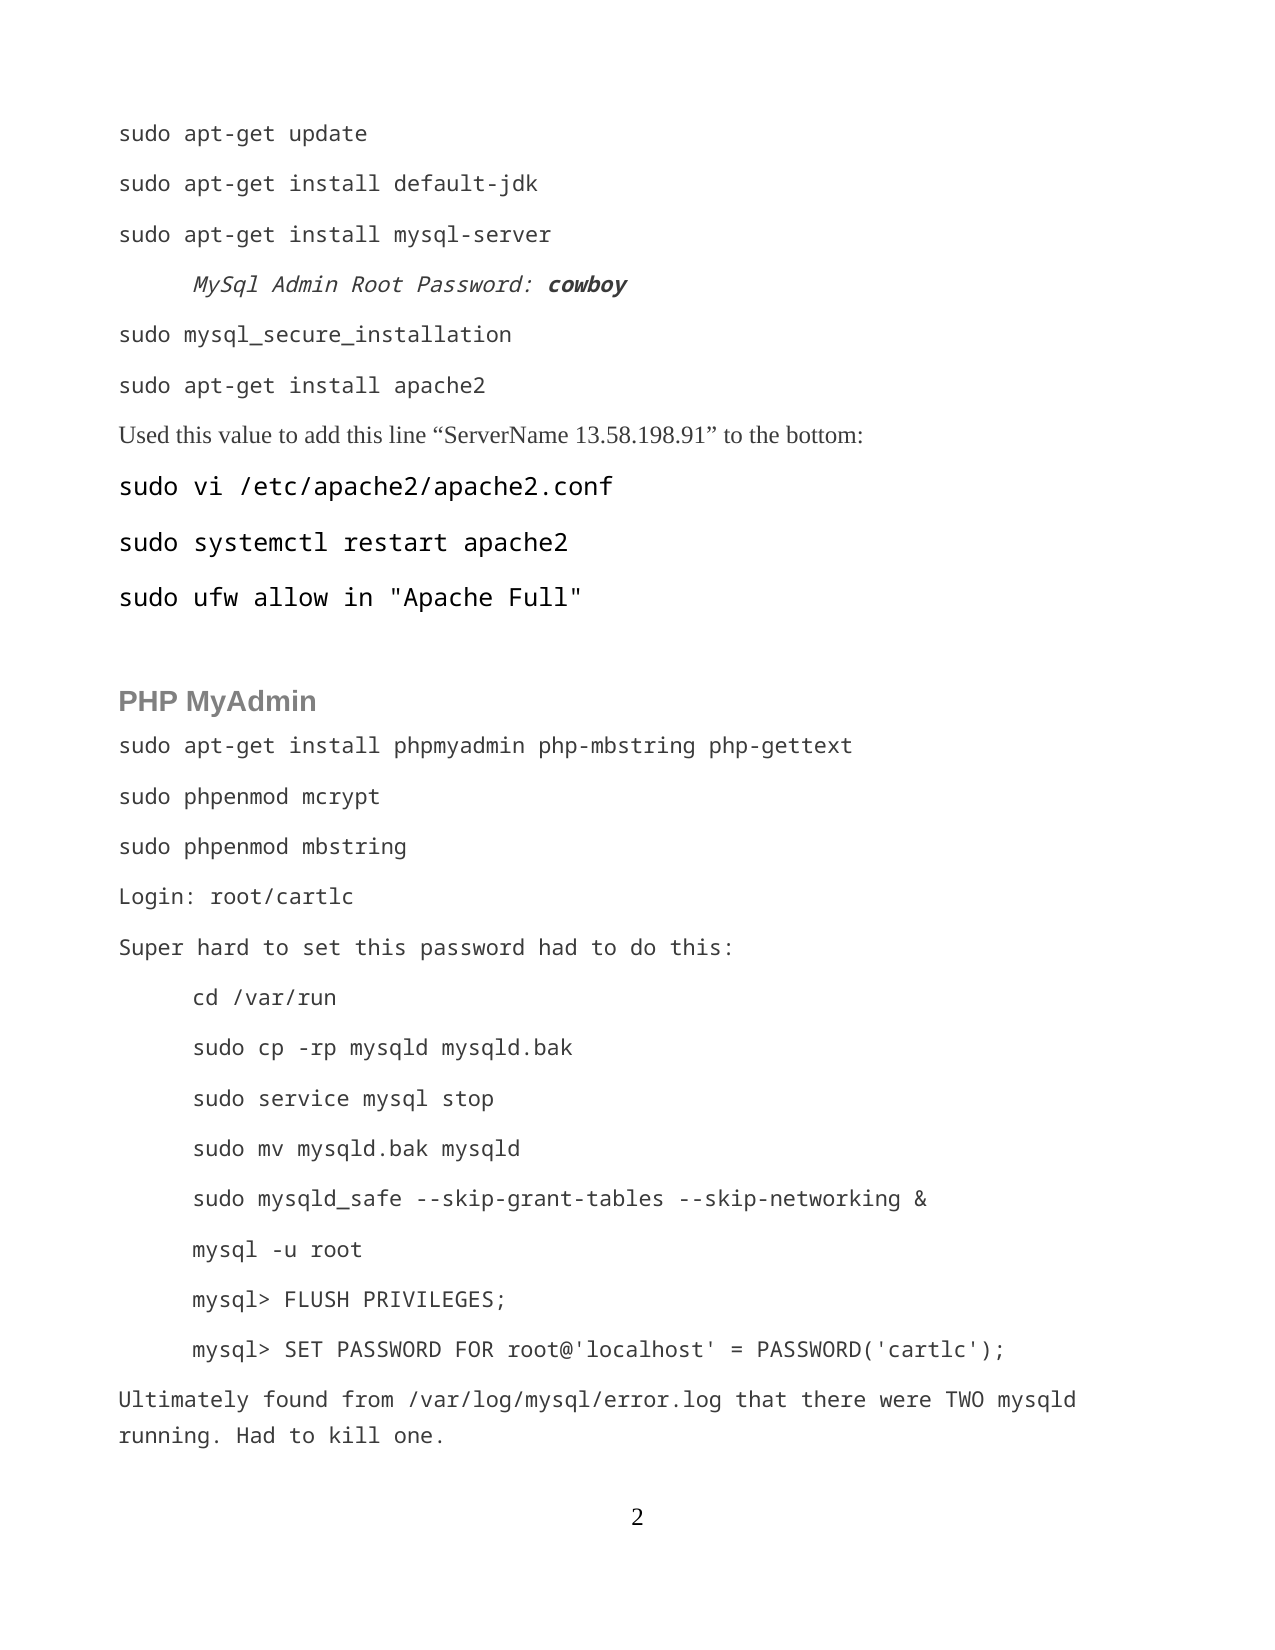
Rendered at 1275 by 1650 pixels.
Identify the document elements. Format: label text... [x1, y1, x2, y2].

text sudo phpenmod mcrypt [118, 781, 1157, 811]
text sudo cp -rp mysqld mysqld.bak [192, 1032, 1157, 1062]
text Login: root/cartlc [118, 881, 1157, 911]
text sudo apt-get install default-jdk [118, 168, 1157, 198]
text sudo mv mysqld.bak mysqld [192, 1133, 1157, 1163]
text sudo mysqld_safe --skip-grant-tables --skip-networking & [192, 1183, 1157, 1213]
subtitle PHP MyAdmin [118, 684, 1157, 718]
text sudo vi /etc/apache2/apache2.conf [118, 469, 1157, 503]
text sudo apt-get install phpmyadmin php-mbstring php-gettext [118, 730, 1157, 760]
text mysql> FLUSH PRIVILEGES; [192, 1284, 1157, 1314]
text sudo apt-get install mysql-server [118, 219, 1157, 248]
text sudo phpenmod mbstring [118, 831, 1157, 861]
text Used this value to add this line “ServerName 13.58.198.91” to the bottom: [118, 420, 1157, 449]
text Ultimately found from /var/log/mysql/error.log that there were TWO mysqld running. Had to kill one. [118, 1384, 1157, 1450]
text sudo service mysql stop [192, 1083, 1157, 1112]
text sudo systemctl restart apache2 [118, 524, 1157, 558]
text sudo apt-get install apache2 [118, 370, 1157, 399]
text sudo ufw allow in "Apache Full" [118, 580, 1157, 614]
text sudo mysql_secure_installation [118, 319, 1157, 349]
text Super hard to set this password had to do this: [118, 932, 1157, 961]
text cd /var/run [192, 982, 1157, 1012]
text mysql -u root [192, 1233, 1157, 1263]
text sudo apt-get update [118, 118, 1157, 148]
text MySql Admin Root Password: cowboy [192, 269, 1157, 299]
text mysql> SET PASSWORD FOR root@'localhost' = PASSWORD('cartlc'); [192, 1334, 1157, 1364]
